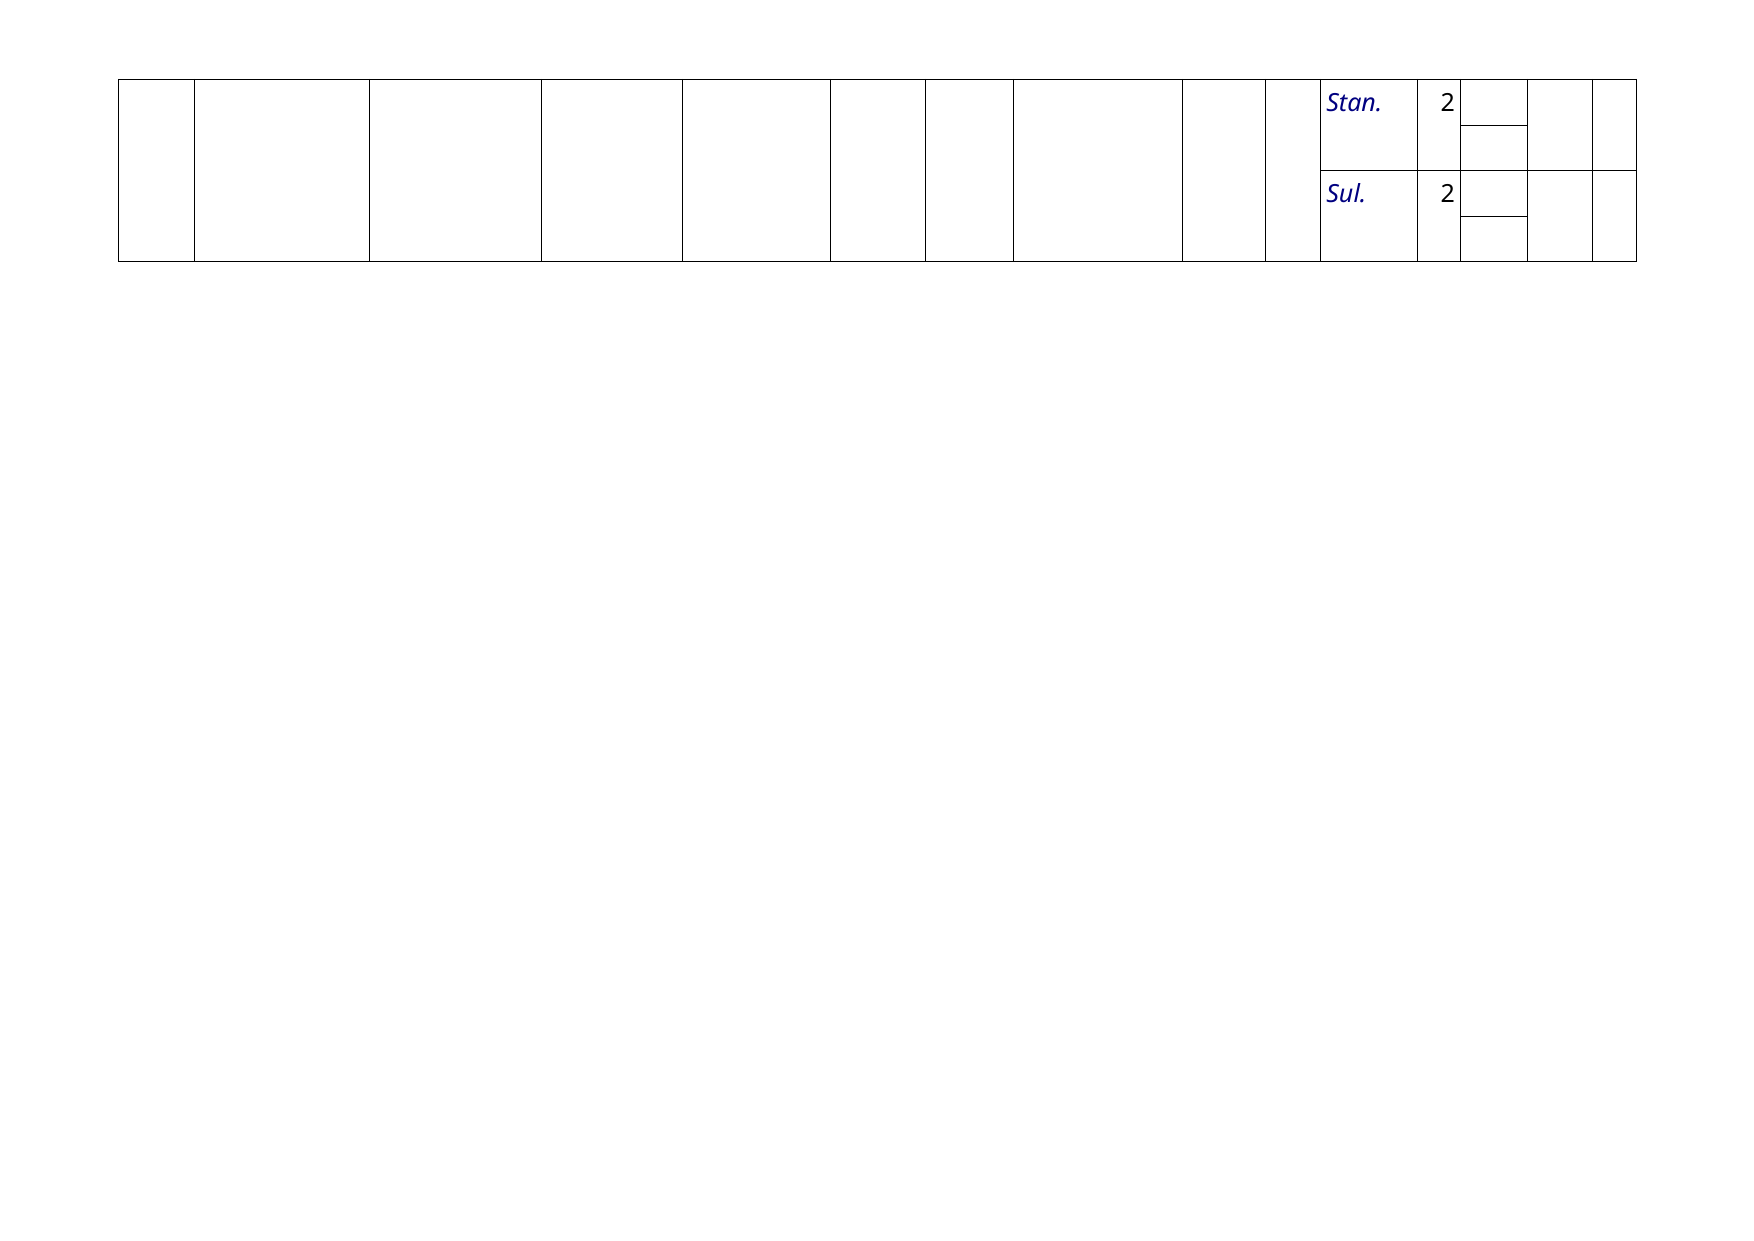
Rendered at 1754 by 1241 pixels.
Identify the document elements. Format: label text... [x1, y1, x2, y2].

table_cell [542, 80, 682, 261]
table_cell [1014, 80, 1182, 261]
table_cell [1266, 80, 1320, 261]
table_cell [1461, 171, 1527, 216]
table_cell [926, 80, 1013, 261]
table_cell [1461, 80, 1527, 124]
table_cell 2 [1418, 80, 1460, 170]
table_cell [1528, 80, 1592, 170]
table_cell [831, 80, 925, 261]
table_cell Stan. [1321, 80, 1417, 170]
table_cell [1461, 217, 1527, 261]
table_cell [119, 80, 194, 261]
table_cell 2 [1418, 171, 1460, 261]
table_cell [1593, 171, 1636, 261]
table_cell [683, 80, 830, 261]
table_cell [1461, 126, 1527, 170]
table_cell [370, 80, 541, 261]
table_cell [195, 80, 369, 261]
table_cell [1528, 171, 1592, 261]
table_cell [1183, 80, 1265, 261]
table_cell [1593, 80, 1636, 170]
table_cell Sul. [1321, 171, 1417, 261]
